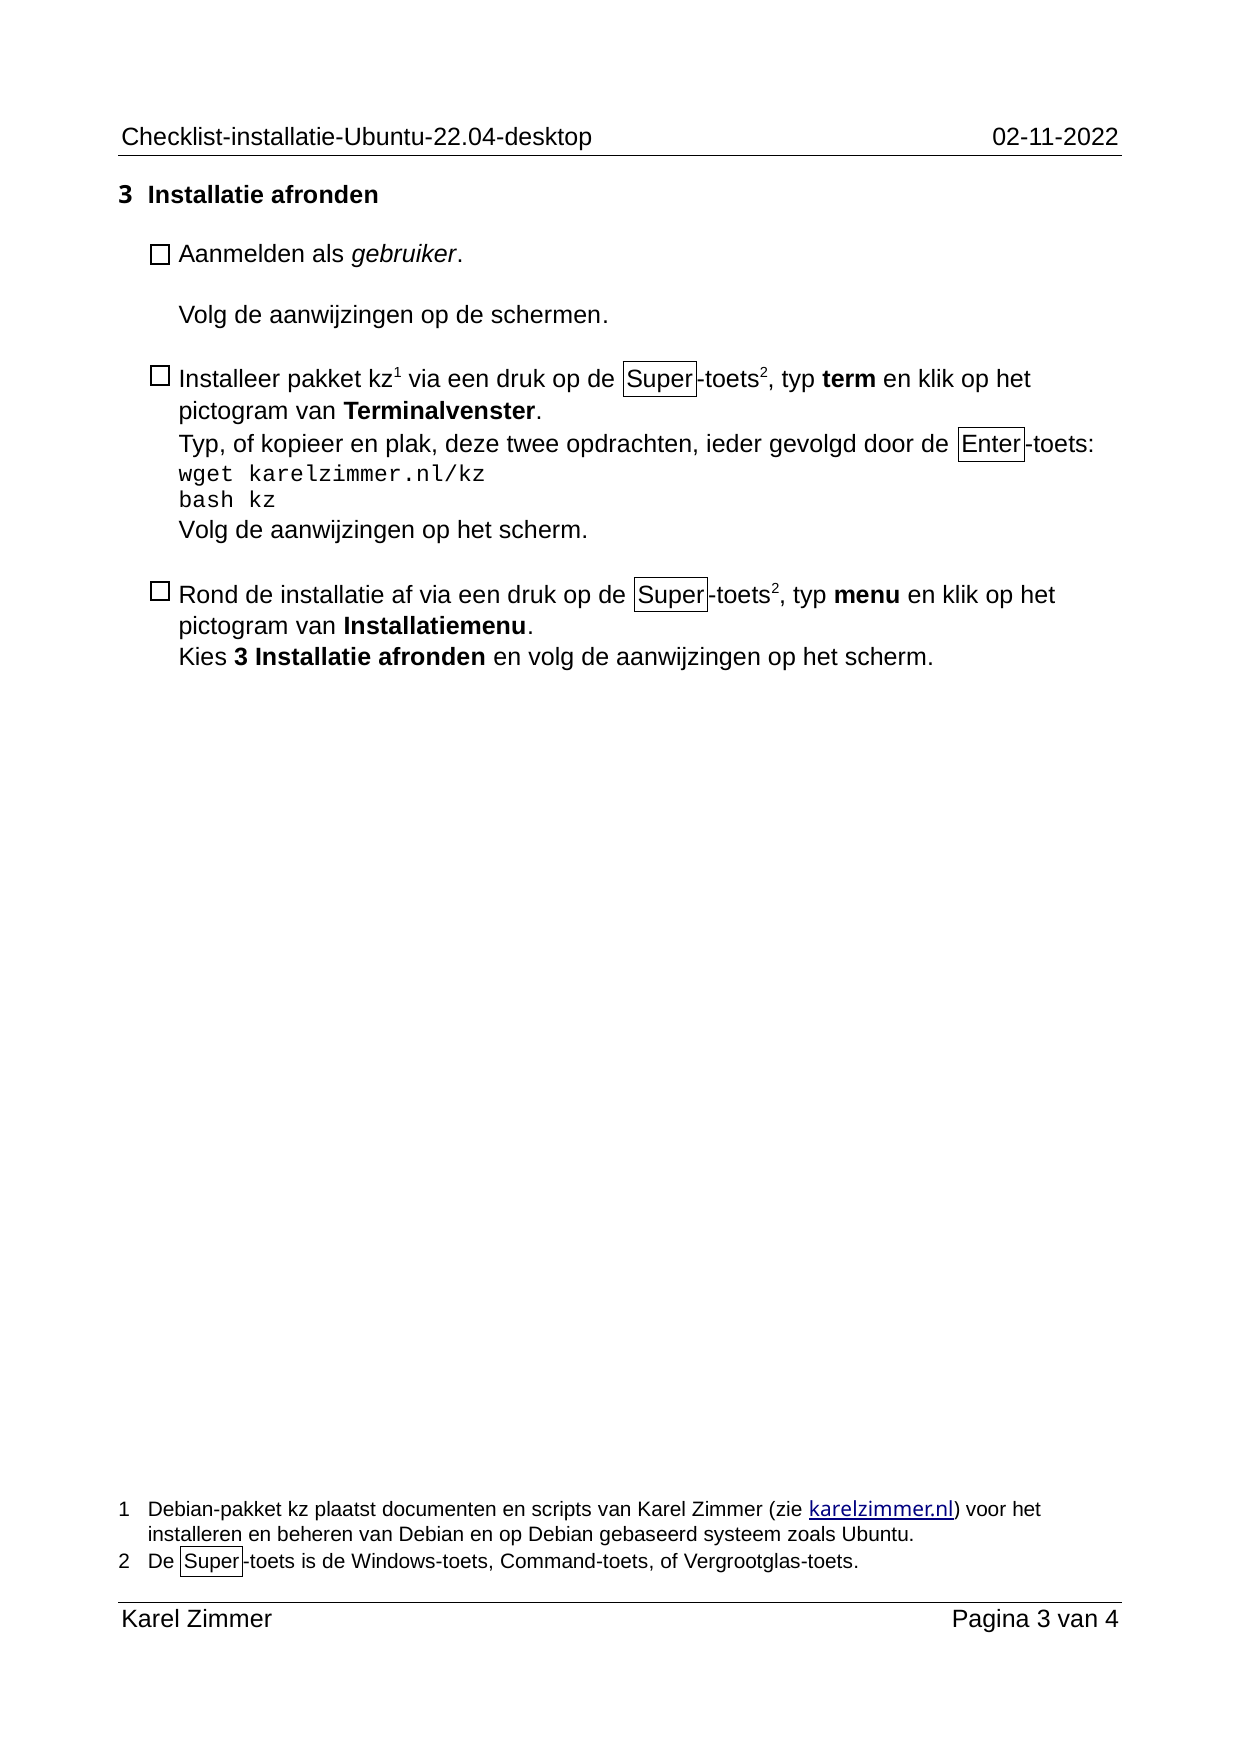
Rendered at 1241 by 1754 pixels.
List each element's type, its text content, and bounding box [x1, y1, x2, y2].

table_cell [141, 426, 177, 515]
table_cell Volg de aanwijzingen op de schermen. [177, 300, 1121, 330]
table_header Aanmelden als gebruiker. [177, 239, 1121, 269]
table_cell Rond de installatie af via een druk op de Super-toets2, typ menu en klik op het pictogram van Installatiemenu. [177, 576, 1121, 641]
table_header [141, 239, 177, 269]
table_cell [141, 360, 177, 426]
table_cell [141, 515, 177, 546]
table_cell [141, 641, 177, 672]
table_cell [141, 300, 177, 330]
table_cell [177, 546, 1121, 576]
table_cell [177, 269, 1121, 300]
table_cell [141, 546, 177, 576]
table_cell Volg de aanwijzingen op het scherm. [177, 515, 1121, 546]
table_cell Typ, of kopieer en plak, deze twee opdrachten, ieder gevolgd door de Enter-toets: wget karelzimmer.nl/kz bash kz [177, 426, 1121, 515]
table_cell [141, 269, 177, 300]
table_cell Kies 3 Installatie afronden en volg de aanwijzingen op het scherm. [177, 641, 1121, 672]
table_cell Installeer pakket kz via een druk op de Super-toets, typ term en klik op het pictogram van Terminalvenster. [177, 360, 1121, 426]
table_cell [141, 330, 177, 360]
table_cell [177, 330, 1121, 360]
list Installatie afronden [118, 177, 1122, 211]
table_cell [141, 576, 177, 641]
